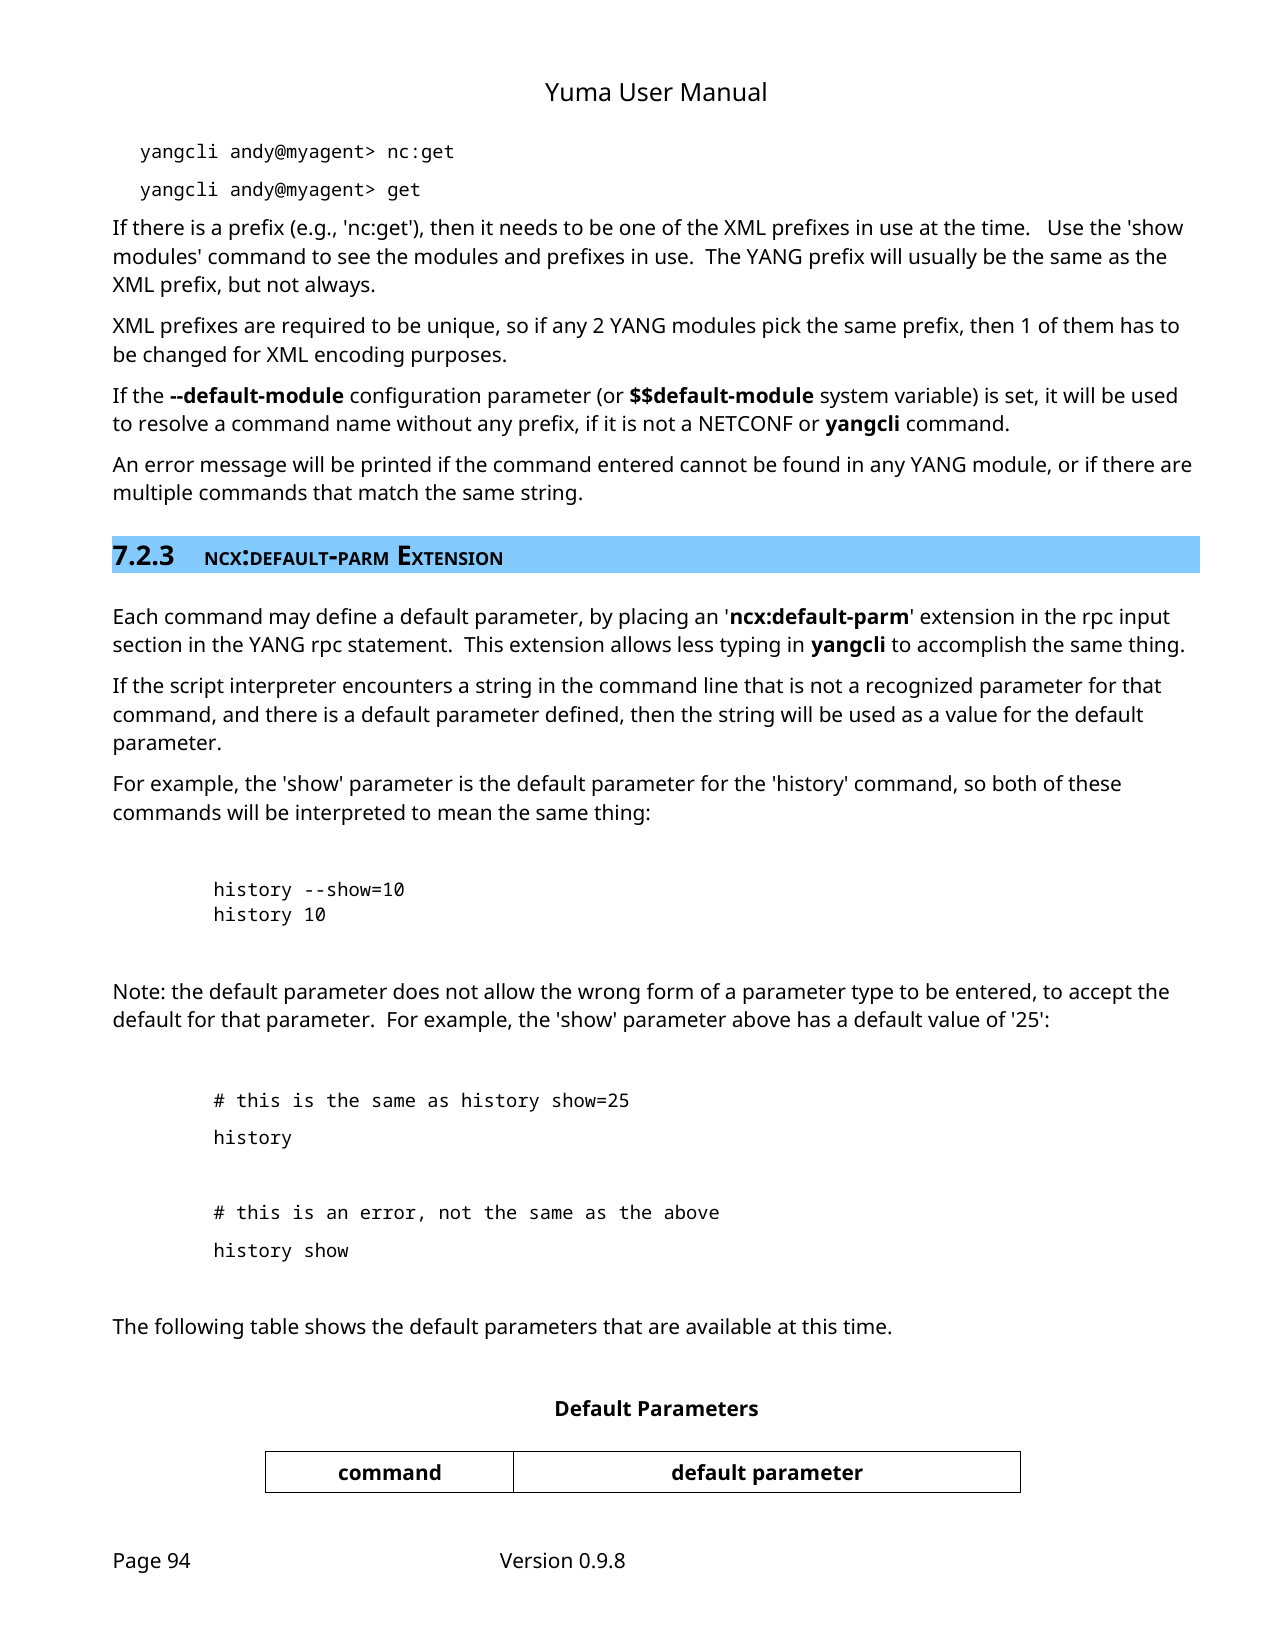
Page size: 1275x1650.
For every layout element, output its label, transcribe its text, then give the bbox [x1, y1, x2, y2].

text An error message will be printed if the command entered cannot be found in any YANG module, or if there are multiple commands that match the same string. [112, 450, 1200, 507]
text yangcli andy@myagent> nc:get [139, 138, 1200, 164]
text # this is the same as history show=25 [139, 1087, 1200, 1113]
text Each command may define a default parameter, by placing an 'ncx:default-parm' extension in the rpc input section in the YANG rpc statement. This extension allows less typing in yangcli to accomplish the same thing. [112, 602, 1200, 659]
text yangcli andy@myagent> get [139, 176, 1200, 202]
subtitle Default Parameters [127, 1394, 1185, 1422]
subtitle ncx:default-parm Extension [112, 536, 1200, 573]
text XML prefixes are required to be unique, so if any 2 YANG modules pick the same prefix, then 1 of them has to be changed for XML encoding purposes. [112, 311, 1200, 368]
table_header command [266, 1452, 513, 1492]
text history [139, 1124, 1200, 1150]
text history --show=10 history 10 [139, 876, 1200, 927]
text For example, the 'show' parameter is the default parameter for the 'history' command, so both of these commands will be interpreted to mean the same thing: [112, 769, 1200, 826]
text The following table shows the default parameters that are available at this time. [112, 1312, 1200, 1341]
text Note: the default parameter does not allow the wrong form of a parameter type to be entered, to accept the default for that parameter. For example, the 'show' parameter above has a default value of '25': [112, 977, 1200, 1034]
text If the script interpreter encounters a string in the command line that is not a recognized parameter for that command, and there is a default parameter defined, then the string will be used as a value for the default parameter. [112, 672, 1200, 757]
text If the --default-module configuration parameter (or $$default-module system variable) is set, it will be used to resolve a command name without any prefix, if it is not a NETCONF or yangcli command. [112, 381, 1200, 438]
text history show [139, 1237, 1200, 1263]
text If there is a prefix (e.g., 'nc:get'), then it needs to be one of the XML prefixes in use at the time. Use the 'show modules' command to see the modules and prefixes in use. The YANG prefix will usually be the same as the XML prefix, but not always. [112, 213, 1200, 299]
table_header default parameter [514, 1452, 1020, 1492]
text # this is an error, not the same as the above [139, 1199, 1200, 1225]
